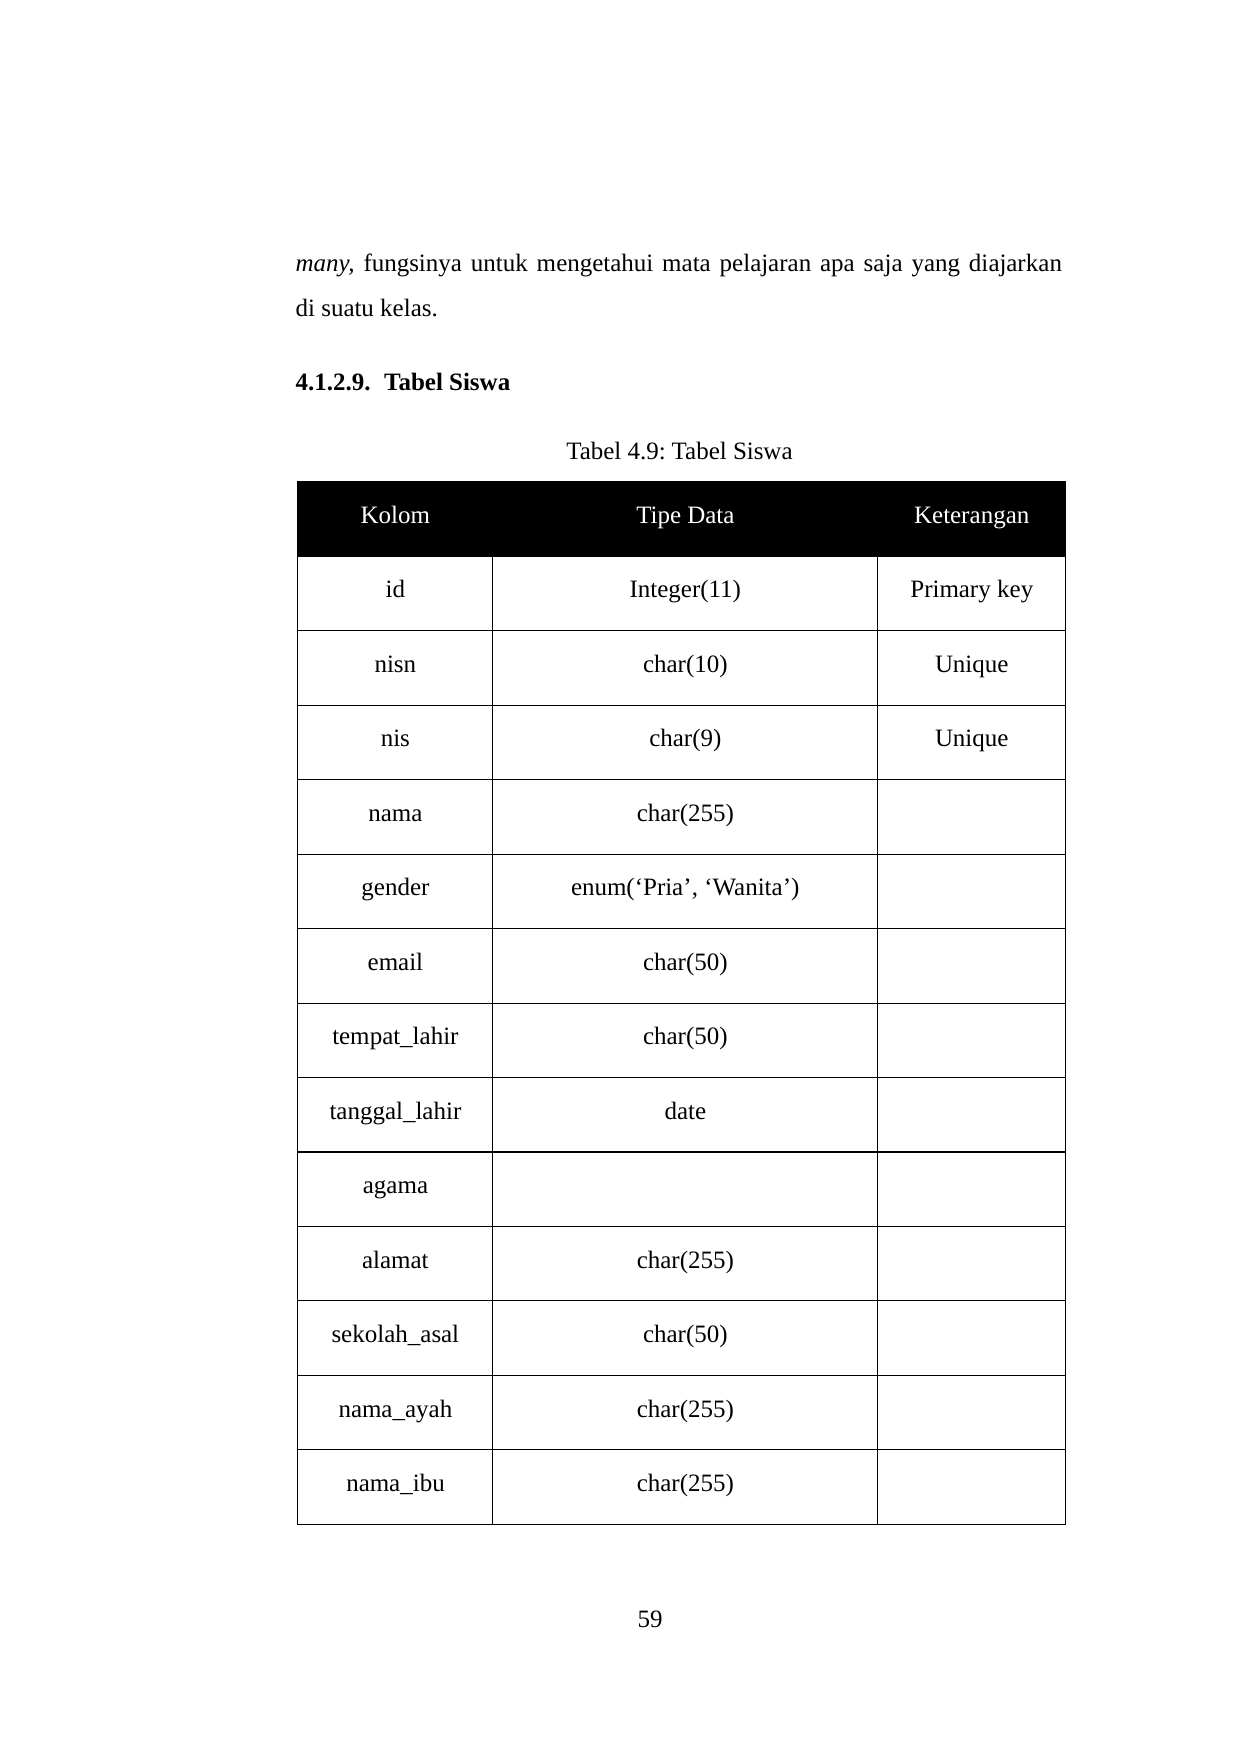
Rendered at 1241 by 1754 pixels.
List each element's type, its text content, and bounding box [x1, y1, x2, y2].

table_cell char(255) [493, 1227, 877, 1300]
table_cell char(50) [493, 1004, 877, 1077]
table_cell nis [298, 706, 492, 779]
table_cell [878, 855, 1065, 928]
table_cell [878, 1301, 1065, 1375]
table_cell sekolah_asal [298, 1301, 492, 1375]
table_cell Primary key [878, 557, 1065, 630]
table_cell email [298, 929, 492, 1002]
table_cell [878, 780, 1065, 853]
table_header Keterangan [878, 482, 1065, 556]
table_cell [493, 1153, 877, 1226]
text Tabel 4.9: Tabel Siswa [295, 424, 1063, 468]
table_cell gender [298, 855, 492, 928]
table_cell [878, 1004, 1065, 1077]
table_cell date [493, 1078, 877, 1151]
table_cell tanggal_lahir [298, 1078, 492, 1151]
table_cell char(50) [493, 929, 877, 1002]
table_cell Integer(11) [493, 557, 877, 630]
table_cell char(255) [493, 1450, 877, 1524]
table_cell tempat_lahir [298, 1004, 492, 1077]
table_cell char(255) [493, 780, 877, 853]
table_cell alamat [298, 1227, 492, 1300]
table_cell [878, 1376, 1065, 1449]
table_cell agama [298, 1153, 492, 1226]
table_cell char(9) [493, 706, 877, 779]
table_cell nama_ayah [298, 1376, 492, 1449]
table_cell id [298, 557, 492, 630]
table_cell [878, 929, 1065, 1002]
table_cell Unique [878, 631, 1065, 704]
table_cell [878, 1450, 1065, 1524]
text many, fungsinya untuk mengetahui mata pelajaran apa saja yang diajarkan di suatu kelas. [295, 236, 1063, 325]
table_cell [878, 1078, 1065, 1151]
table_cell [878, 1227, 1065, 1300]
table_cell char(10) [493, 631, 877, 704]
table_cell char(255) [493, 1376, 877, 1449]
table_cell nisn [298, 631, 492, 704]
table_cell char(50) [493, 1301, 877, 1375]
table_header Kolom [298, 482, 492, 556]
subtitle Tabel Siswa [295, 355, 1063, 399]
table_header Tipe Data [493, 482, 877, 556]
table_cell [878, 1153, 1065, 1226]
table_cell nama [298, 780, 492, 853]
table_cell enum(‘Pria’, ‘Wanita’) [493, 855, 877, 928]
table_cell nama_ibu [298, 1450, 492, 1524]
table_cell Unique [878, 706, 1065, 779]
